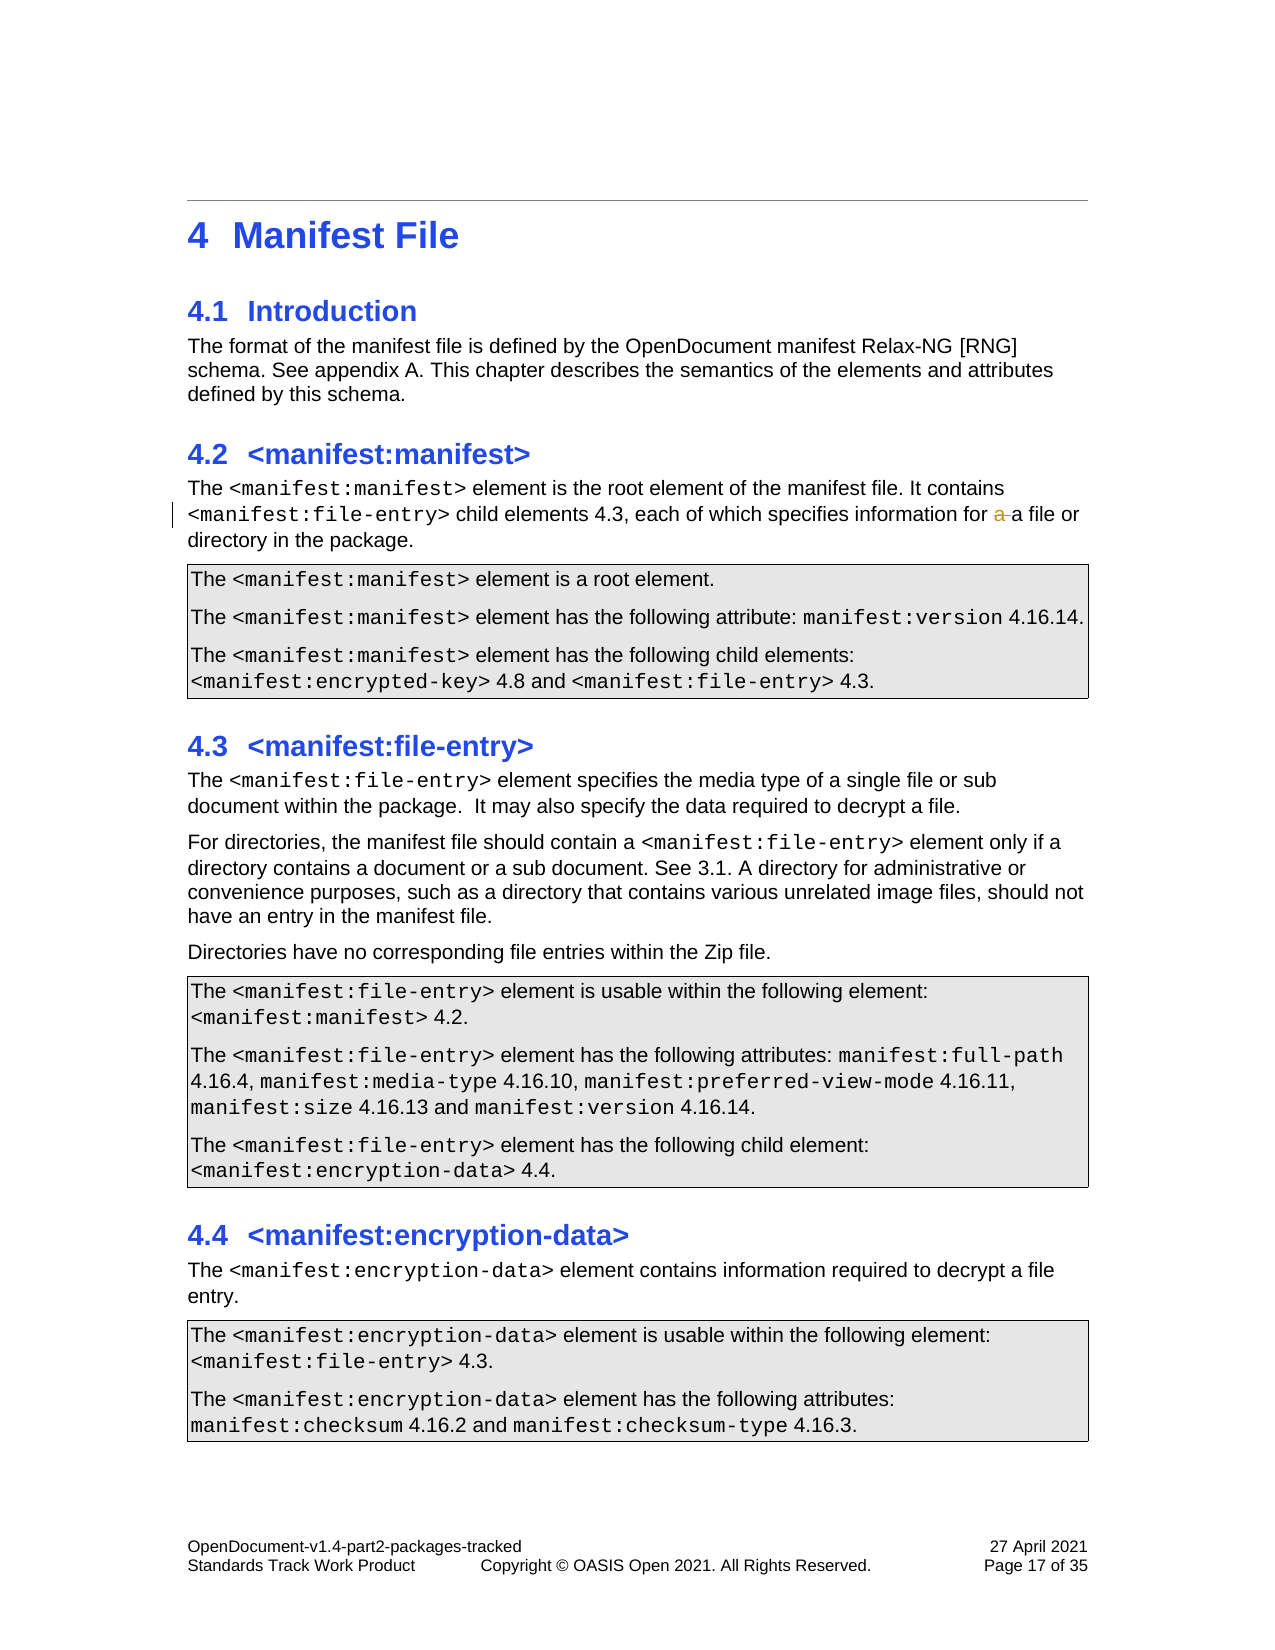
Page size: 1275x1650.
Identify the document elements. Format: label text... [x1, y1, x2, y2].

subtitle <manifest:file-entry> [187, 729, 1088, 762]
list The <manifest:file-entry> element is usable within the following element: <manifest:manifest> 4.2. [188, 977, 1088, 1031]
text The <manifest:file-entry> element specifies the media type of a single file or sub document within the package. It may also specify the data required to decrypt a file. [187, 768, 1088, 818]
subtitle <manifest:manifest> [187, 437, 1088, 470]
subtitle Manifest File [187, 201, 1088, 257]
text Directories have no corresponding file entries within the Zip file. [187, 940, 1088, 964]
subtitle <manifest:encryption-data> [187, 1218, 1088, 1252]
text The <manifest:manifest> element is the root element of the manifest file. It contains <manifest:file-entry> child elements 4.3, each of which specifies information for a file or directory in the package. [187, 476, 1088, 552]
list The <manifest:file-entry> element has the following child element: <manifest:encryption-data> 4.4. [188, 1129, 1088, 1187]
text The <manifest:encryption-data> element contains information required to decrypt a file entry. [187, 1258, 1088, 1308]
subtitle Introduction [187, 294, 1088, 328]
list The <manifest:file-entry> element has the following attributes: manifest:full-path 4.16.4, manifest:media-type 4.16.10, manifest:preferred-view-mode 4.16.11, manifest:size 4.16.13 and manifest:version 4.16.14. [188, 1040, 1088, 1120]
text The format of the manifest file is defined by the OpenDocument manifest Relax-NG [RNG] schema. See appendix A. This chapter describes the semantics of the elements and attributes defined by this schema. [187, 334, 1088, 406]
list The <manifest:manifest> element is a root element. [188, 565, 1088, 593]
list The <manifest:encryption-data> element has the following attributes: manifest:checksum 4.16.2 and manifest:checksum-type 4.16.3. [188, 1383, 1088, 1441]
text For directories, the manifest file should contain a <manifest:file-entry> element only if a directory contains a document or a sub document. See 3.1. A directory for administrative or convenience purposes, such as a directory that contains various unrelated image files, should not have an entry in the manifest file. [187, 830, 1088, 928]
list The <manifest:encryption-data> element is usable within the following element: <manifest:file-entry> 4.3. [188, 1321, 1088, 1374]
list The <manifest:manifest> element has the following child elements: <manifest:encrypted-key> 4.8 and <manifest:file-entry> 4.3. [188, 640, 1088, 698]
list The <manifest:manifest> element has the following attribute: manifest:version 4.16.14. [188, 602, 1088, 631]
